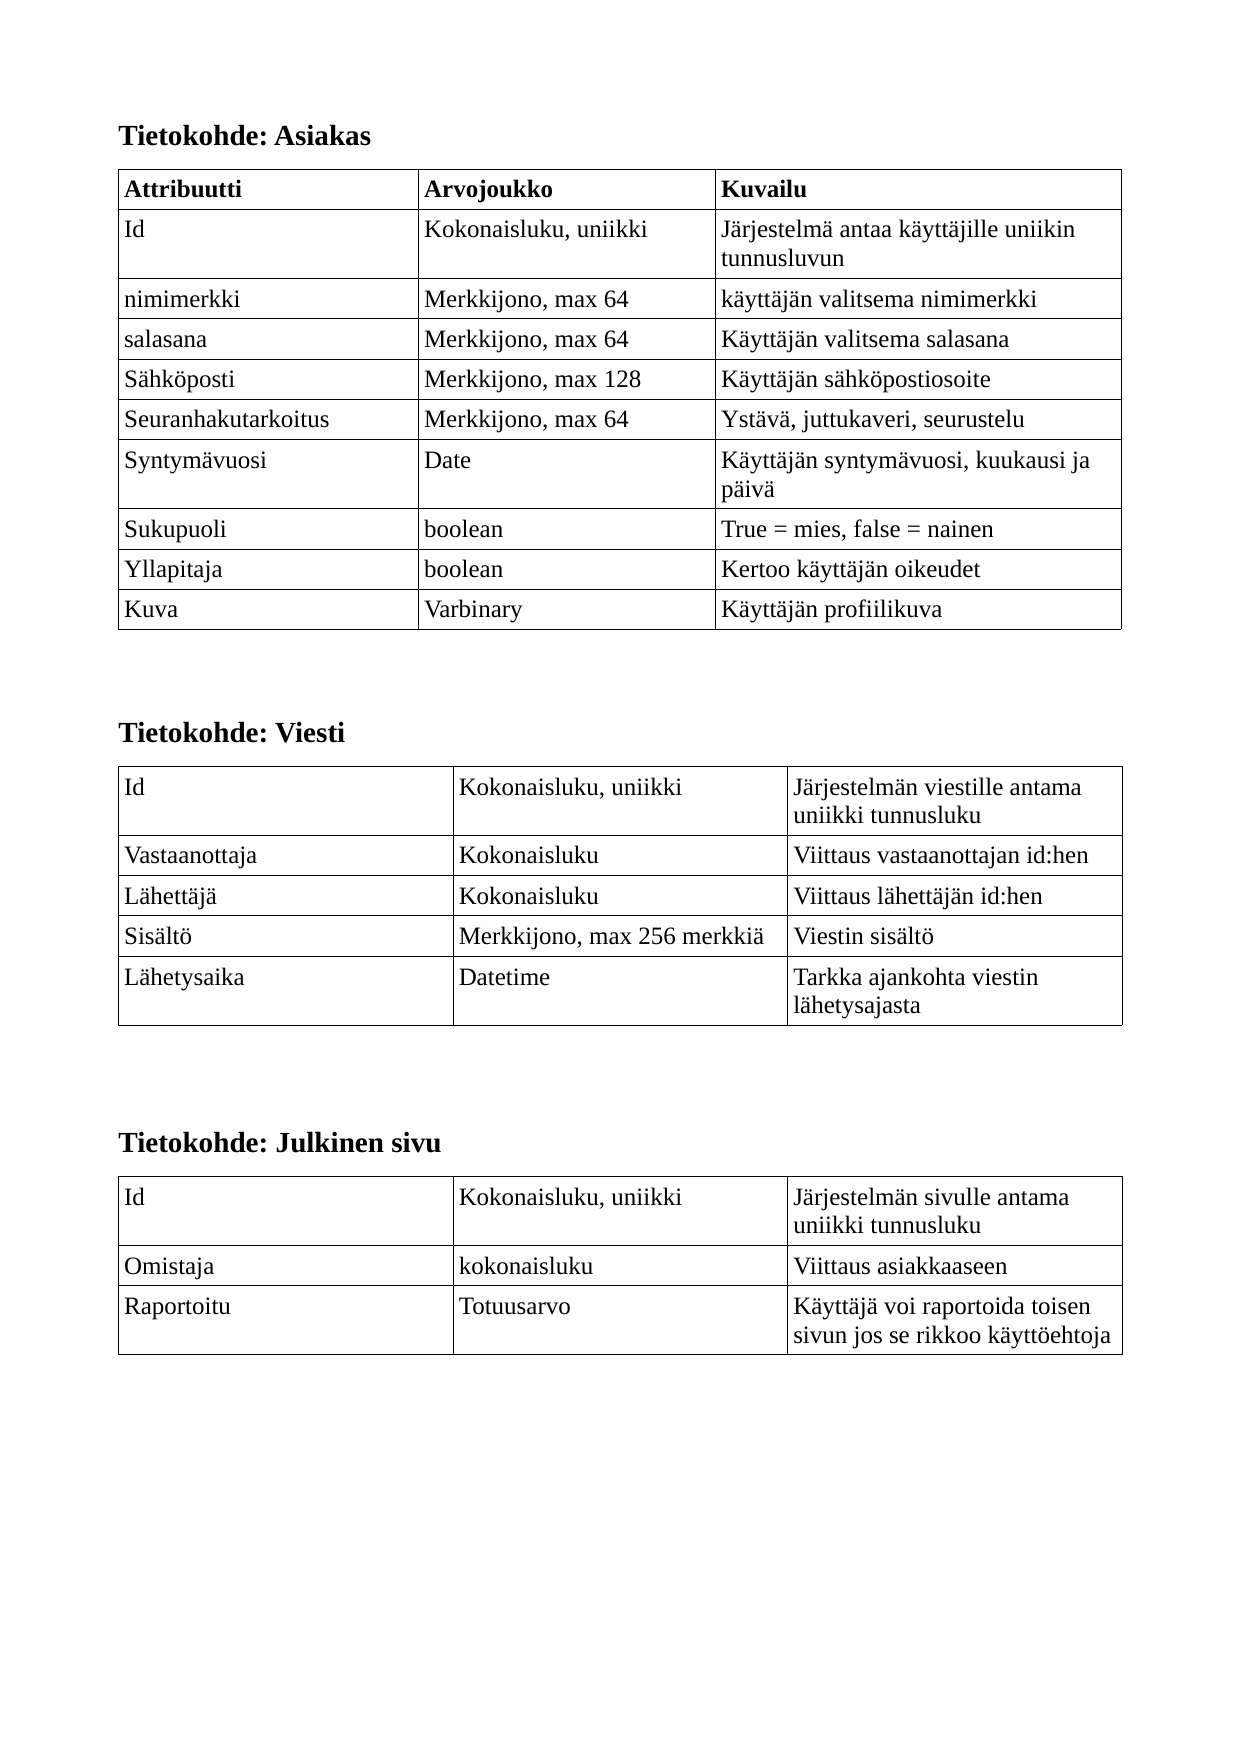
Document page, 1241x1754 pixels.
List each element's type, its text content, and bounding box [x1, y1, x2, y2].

table_cell Syntymävuosi [119, 440, 418, 508]
table_cell Sisältö [119, 916, 453, 956]
table_cell Merkkijono, max 64 [419, 319, 715, 358]
table_cell Kokonaisluku [454, 876, 787, 915]
table_header Arvojoukko [419, 170, 715, 209]
table_cell Merkkijono, max 128 [419, 360, 715, 399]
table_cell käyttäjän valitsema nimimerkki [716, 279, 1121, 318]
table_cell Käyttäjän sähköpostiosoite [716, 360, 1121, 399]
table_cell boolean [419, 550, 715, 589]
table_cell Kokonaisluku, uniikki [419, 210, 715, 278]
text Tietokohde: Julkinen sivu [118, 1126, 1122, 1159]
table_cell nimimerkki [119, 279, 418, 318]
text Tietokohde: Viesti [118, 715, 1122, 749]
table_cell Lähetysaika [119, 957, 453, 1025]
table_header Id [119, 1177, 453, 1245]
table_cell Viittaus vastaanottajan id:hen [788, 836, 1122, 875]
table_cell Omistaja [119, 1246, 453, 1285]
table_cell Viittaus lähettäjän id:hen [788, 876, 1122, 915]
table_header Järjestelmän sivulle antama uniikki tunnusluku [788, 1177, 1122, 1245]
table_cell Kuva [119, 590, 418, 629]
table_cell Ystävä, juttukaveri, seurustelu [716, 400, 1121, 439]
table_cell Merkkijono, max 256 merkkiä [454, 916, 787, 956]
table_cell Käyttäjän valitsema salasana [716, 319, 1121, 358]
table_header Attribuutti [119, 170, 418, 209]
table_cell Viestin sisältö [788, 916, 1122, 956]
table_cell Viittaus asiakkaaseen [788, 1246, 1122, 1285]
table_header Kokonaisluku, uniikki [454, 1177, 787, 1245]
table_cell Käyttäjän profiilikuva [716, 590, 1121, 629]
table_cell Totuusarvo [454, 1286, 787, 1354]
table_cell Varbinary [419, 590, 715, 629]
table_cell Tarkka ajankohta viestin lähetysajasta [788, 957, 1122, 1025]
table_cell Kokonaisluku [454, 836, 787, 875]
table_header Kokonaisluku, uniikki [454, 767, 787, 835]
table_cell True = mies, false = nainen [716, 509, 1121, 548]
table_cell Seuranhakutarkoitus [119, 400, 418, 439]
table_header Kuvailu [716, 170, 1121, 209]
table_cell Id [119, 210, 418, 278]
table_cell Datetime [454, 957, 787, 1025]
text Tietokohde: Asiakas [118, 118, 1122, 152]
table_header Id [119, 767, 453, 835]
table_cell Lähettäjä [119, 876, 453, 915]
table_cell boolean [419, 509, 715, 548]
table_cell Sähköposti [119, 360, 418, 399]
table_cell Käyttäjä voi raportoida toisen sivun jos se rikkoo käyttöehtoja [788, 1286, 1122, 1354]
table_cell Raportoitu [119, 1286, 453, 1354]
table_cell Käyttäjän syntymävuosi, kuukausi ja päivä [716, 440, 1121, 508]
table_cell Merkkijono, max 64 [419, 400, 715, 439]
table_cell Kertoo käyttäjän oikeudet [716, 550, 1121, 589]
table_cell Järjestelmä antaa käyttäjille uniikin tunnusluvun [716, 210, 1121, 278]
table_cell Merkkijono, max 64 [419, 279, 715, 318]
table_cell Date [419, 440, 715, 508]
table_cell Yllapitaja [119, 550, 418, 589]
table_header Järjestelmän viestille antama uniikki tunnusluku [788, 767, 1122, 835]
table_cell Vastaanottaja [119, 836, 453, 875]
table_cell salasana [119, 319, 418, 358]
table_cell kokonaisluku [454, 1246, 787, 1285]
table_cell Sukupuoli [119, 509, 418, 548]
